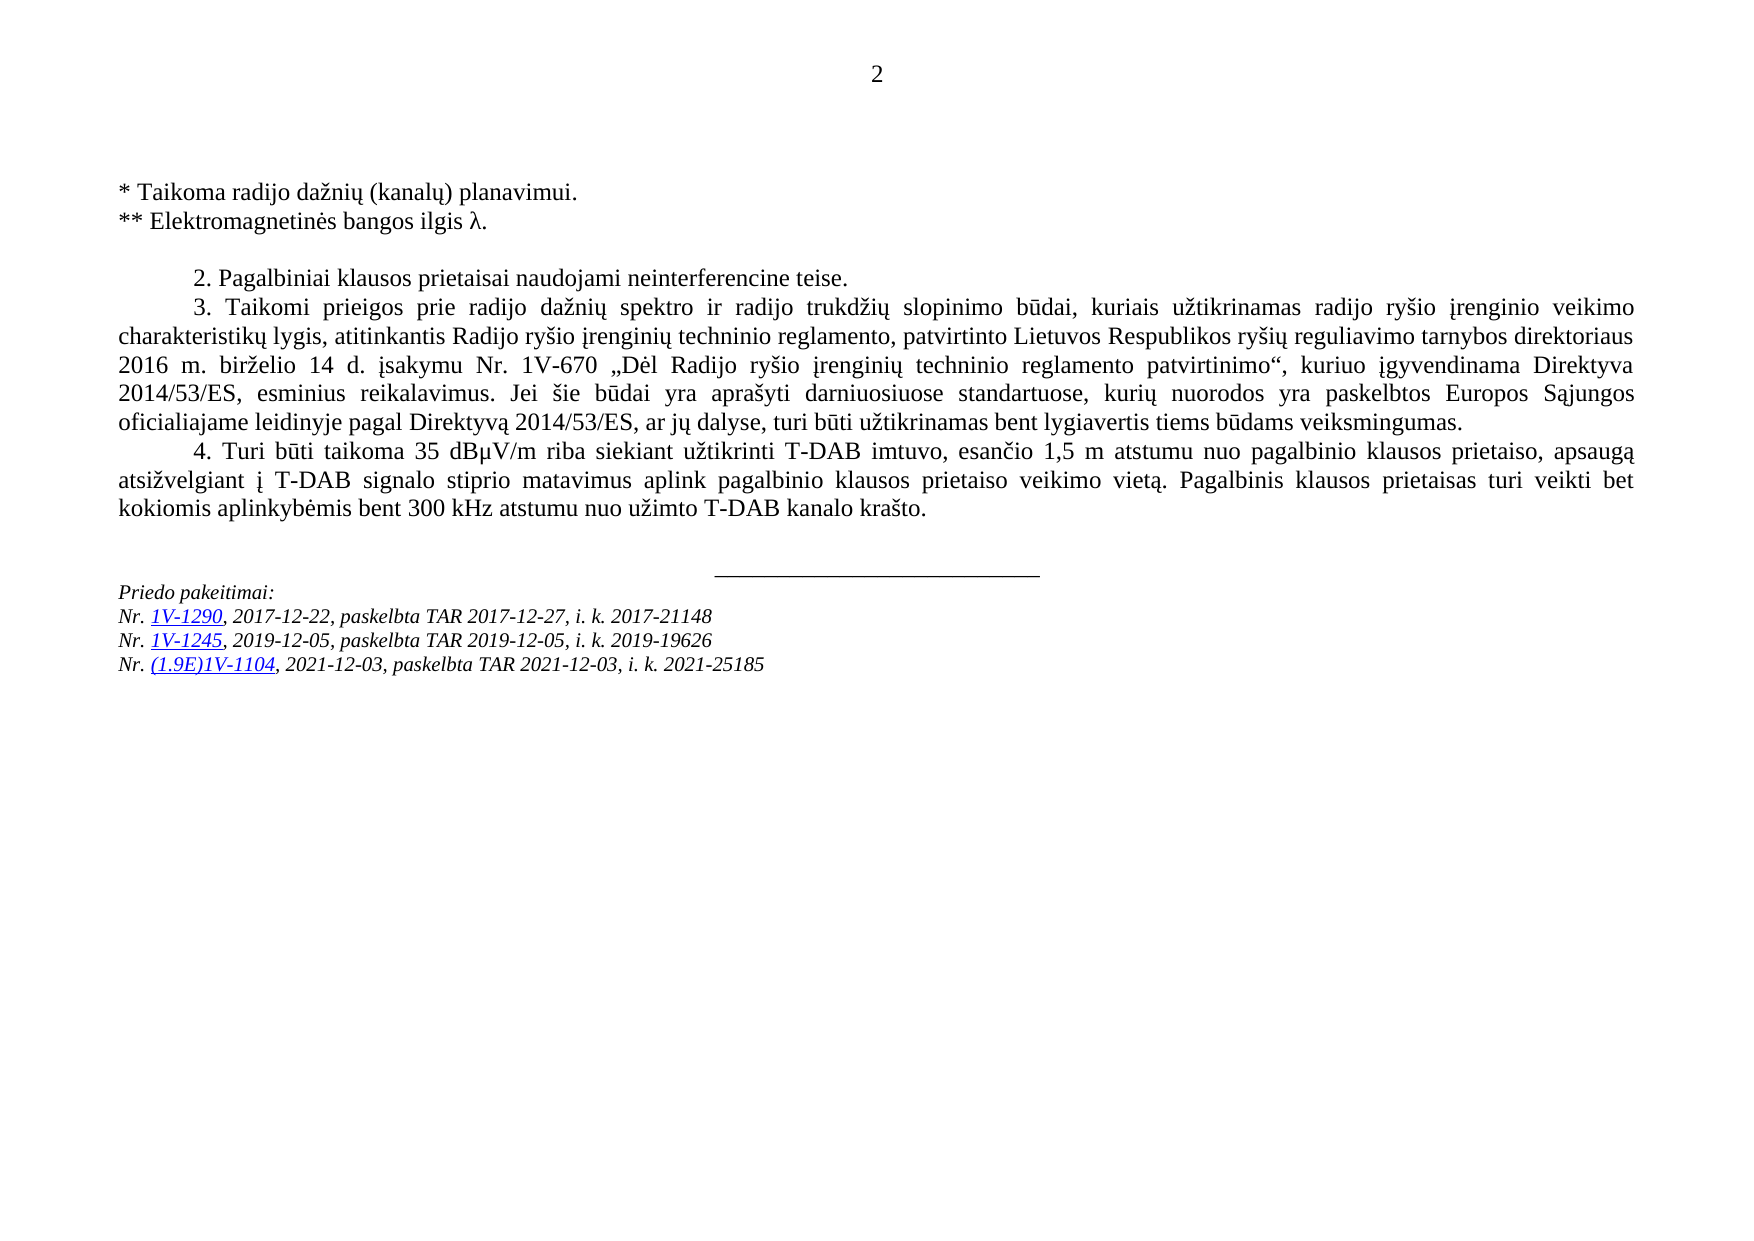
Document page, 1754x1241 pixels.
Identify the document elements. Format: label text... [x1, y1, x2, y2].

text Nr. (1.9E)1V-1104, 2021-12-03, paskelbta TAR 2021-12-03, i. k. 2021-25185 [118, 652, 1636, 676]
text Priedo pakeitimai: [118, 580, 1636, 604]
text Nr. 1V-1290, 2017-12-22, paskelbta TAR 2017-12-27, i. k. 2017-21148 [118, 604, 1636, 628]
text ** Elektromagnetinės bangos ilgis λ. [118, 206, 1636, 235]
text __________________________ [118, 551, 1636, 580]
text 3. Taikomi prieigos prie radijo dažnių spektro ir radijo trukdžių slopinimo būdai, kuriais užtikrinamas radijo ryšio įrenginio veikimo charakteristikų lygis, atitinkantis Radijo ryšio įrenginių techninio reglamento, patvirtinto Lietuvos Respublikos ryšių reguliavimo tarnybos direktoriaus 2016 m. birželio 14 d. įsakymu Nr. 1V-670 „Dėl Radijo ryšio įrenginių techninio reglamento patvirtinimo“, kuriuo įgyvendinama Direktyva 2014/53/ES, esminius reikalavimus. Jei šie būdai yra aprašyti darniuosiuose standartuose, kurių nuorodos yra paskelbtos Europos Sąjungos oficialiajame leidinyje pagal Direktyvą 2014/53/ES, ar jų dalyse, turi būti užtikrinamas bent lygiavertis tiems būdams veiksmingumas. [118, 292, 1636, 436]
text * Taikoma radijo dažnių (kanalų) planavimui. [118, 177, 1636, 206]
text Nr. 1V-1245, 2019-12-05, paskelbta TAR 2019-12-05, i. k. 2019-19626 [118, 628, 1636, 652]
text 4. Turi būti taikoma 35 dΒμV/m riba siekiant užtikrinti T-DAB imtuvo, esančio 1,5 m atstumu nuo pagalbinio klausos prietaiso, apsaugą atsižvelgiant į T-DAB signalo stiprio matavimus aplink pagalbinio klausos prietaiso veikimo vietą. Pagalbinis klausos prietaisas turi veikti bet kokiomis aplinkybėmis bent 300 kHz atstumu nuo užimto T-DAB kanalo krašto. [118, 436, 1636, 522]
text 2. Pagalbiniai klausos prietaisai naudojami neinterferencine teise. [118, 263, 1636, 292]
